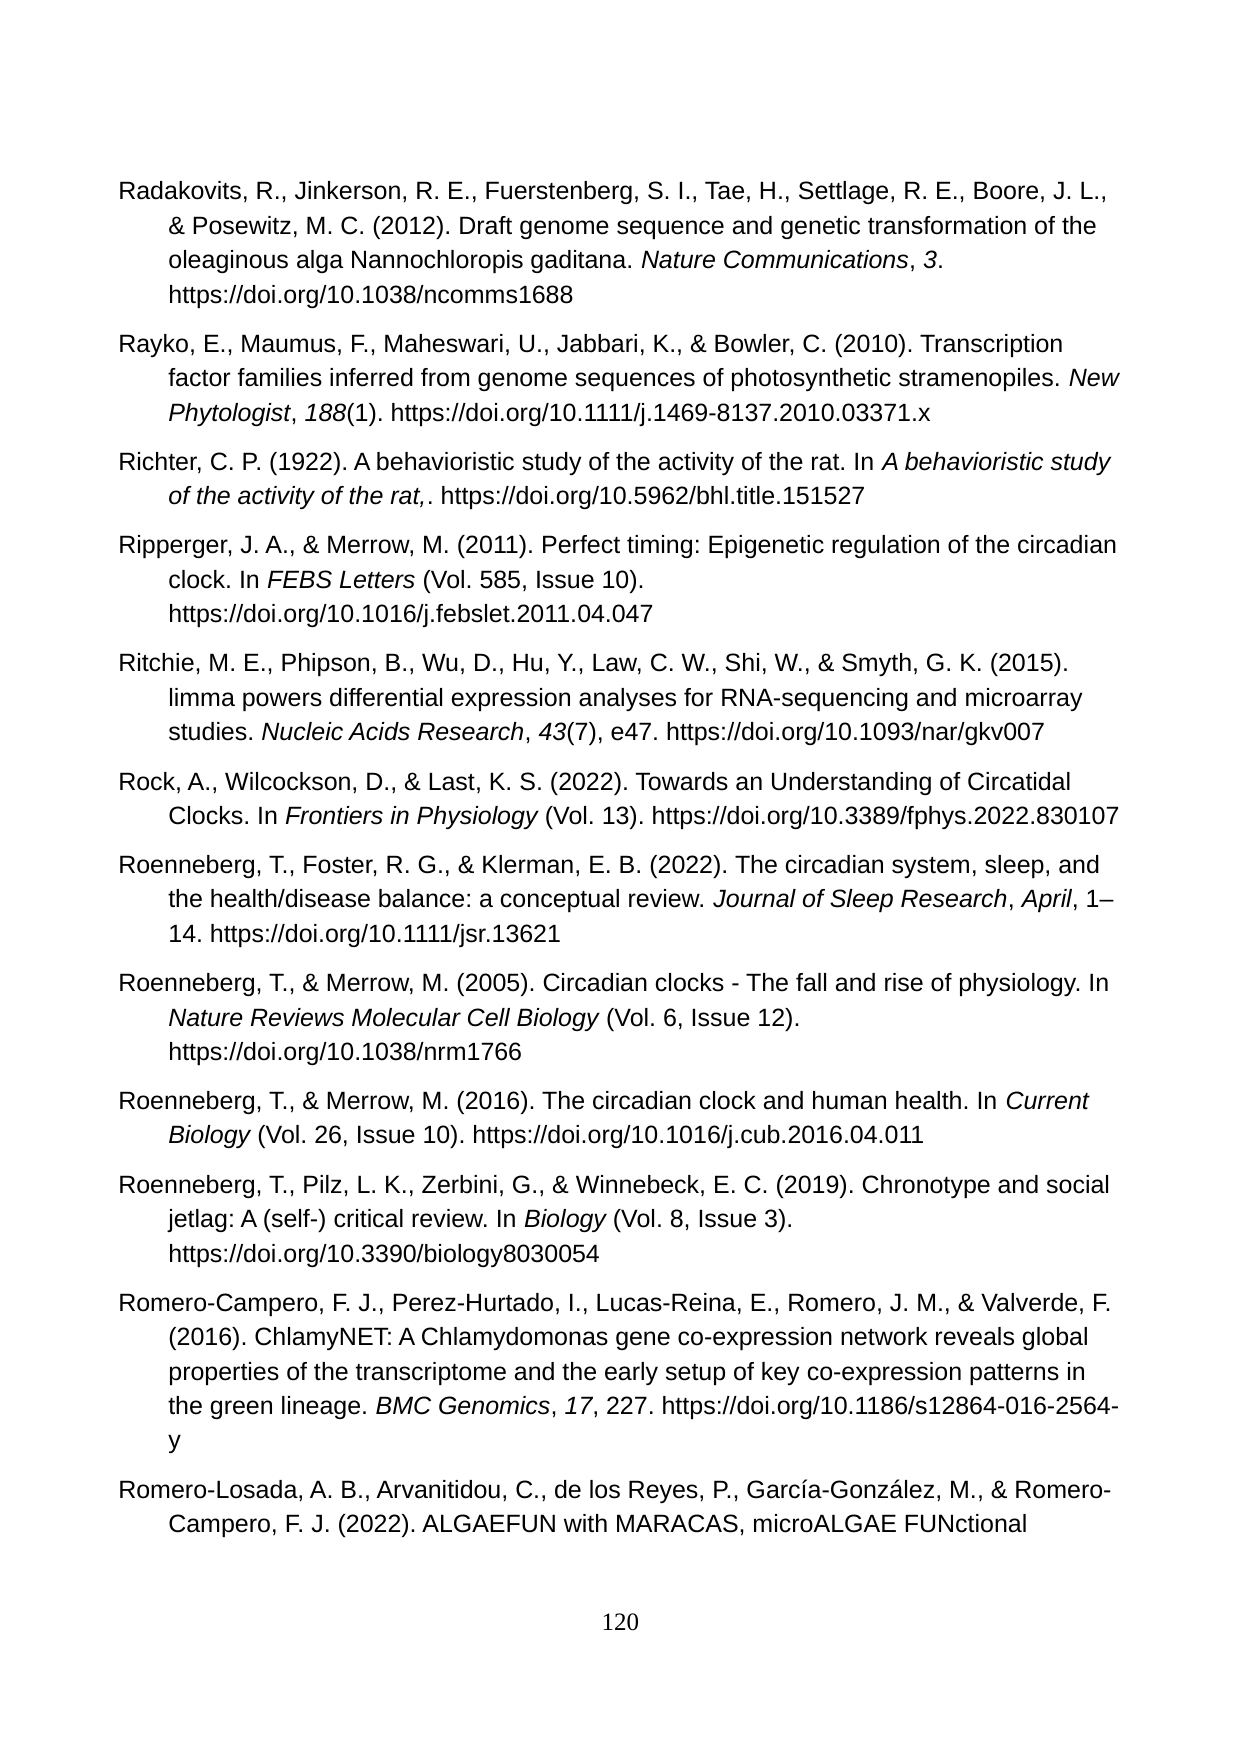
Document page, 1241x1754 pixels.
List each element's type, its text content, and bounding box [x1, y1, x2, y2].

text Rayko, E., Maumus, F., Maheswari, U., Jabbari, K., & Bowler, C. (2010). Transcription factor families inferred from genome sequences of photosynthetic stramenopiles. New Phytologist, 188(1). https://doi.org/10.1111/j.1469-8137.2010.03371.x [118, 329, 1122, 427]
text Richter, C. P. (1922). A behavioristic study of the activity of the rat. In A behavioristic study of the activity of the rat,. https://doi.org/10.5962/bhl.title.151527 [118, 447, 1122, 510]
text Romero-Campero, F. J., Perez-Hurtado, I., Lucas-Reina, E., Romero, J. M., & Valverde, F. (2016). ChlamyNET: A Chlamydomonas gene co-expression network reveals global properties of the transcriptome and the early setup of key co-expression patterns in the green lineage. BMC Genomics, 17, 227. https://doi.org/10.1186/s12864-016-2564-y [118, 1288, 1122, 1454]
text Radakovits, R., Jinkerson, R. E., Fuerstenberg, S. I., Tae, H., Settlage, R. E., Boore, J. L., & Posewitz, M. C. (2012). Draft genome sequence and genetic transformation of the oleaginous alga Nannochloropis gaditana. Nature Communications, 3. https://doi.org/10.1038/ncomms1688 [118, 176, 1122, 308]
text Ritchie, M. E., Phipson, B., Wu, D., Hu, Y., Law, C. W., Shi, W., & Smyth, G. K. (2015). limma powers differential expression analyses for RNA-sequencing and microarray studies. Nucleic Acids Research, 43(7), e47. https://doi.org/10.1093/nar/gkv007 [118, 648, 1122, 746]
text Ripperger, J. A., & Merrow, M. (2011). Perfect timing: Epigenetic regulation of the circadian clock. In FEBS Letters (Vol. 585, Issue 10). https://doi.org/10.1016/j.febslet.2011.04.047 [118, 530, 1122, 628]
text Romero-Losada, A. B., Arvanitidou, C., de los Reyes, P., García-González, M., & Romero-Campero, F. J. (2022). ALGAEFUN with MARACAS, microALGAE FUNctional [118, 1474, 1122, 1538]
text Rock, A., Wilcockson, D., & Last, K. S. (2022). Towards an Understanding of Circatidal Clocks. In Frontiers in Physiology (Vol. 13). https://doi.org/10.3389/fphys.2022.830107 [118, 766, 1122, 830]
text Roenneberg, T., & Merrow, M. (2016). The circadian clock and human health. In Current Biology (Vol. 26, Issue 10). https://doi.org/10.1016/j.cub.2016.04.011 [118, 1086, 1122, 1149]
text Roenneberg, T., & Merrow, M. (2005). Circadian clocks - The fall and rise of physiology. In Nature Reviews Molecular Cell Biology (Vol. 6, Issue 12). https://doi.org/10.1038/nrm1766 [118, 968, 1122, 1066]
text Roenneberg, T., Pilz, L. K., Zerbini, G., & Winnebeck, E. C. (2019). Chronotype and social jetlag: A (self-) critical review. In Biology (Vol. 8, Issue 3). https://doi.org/10.3390/biology8030054 [118, 1169, 1122, 1267]
text Roenneberg, T., Foster, R. G., & Klerman, E. B. (2022). The circadian system, sleep, and the health/disease balance: a conceptual review. Journal of Sleep Research, April, 1–14. https://doi.org/10.1111/jsr.13621 [118, 850, 1122, 948]
